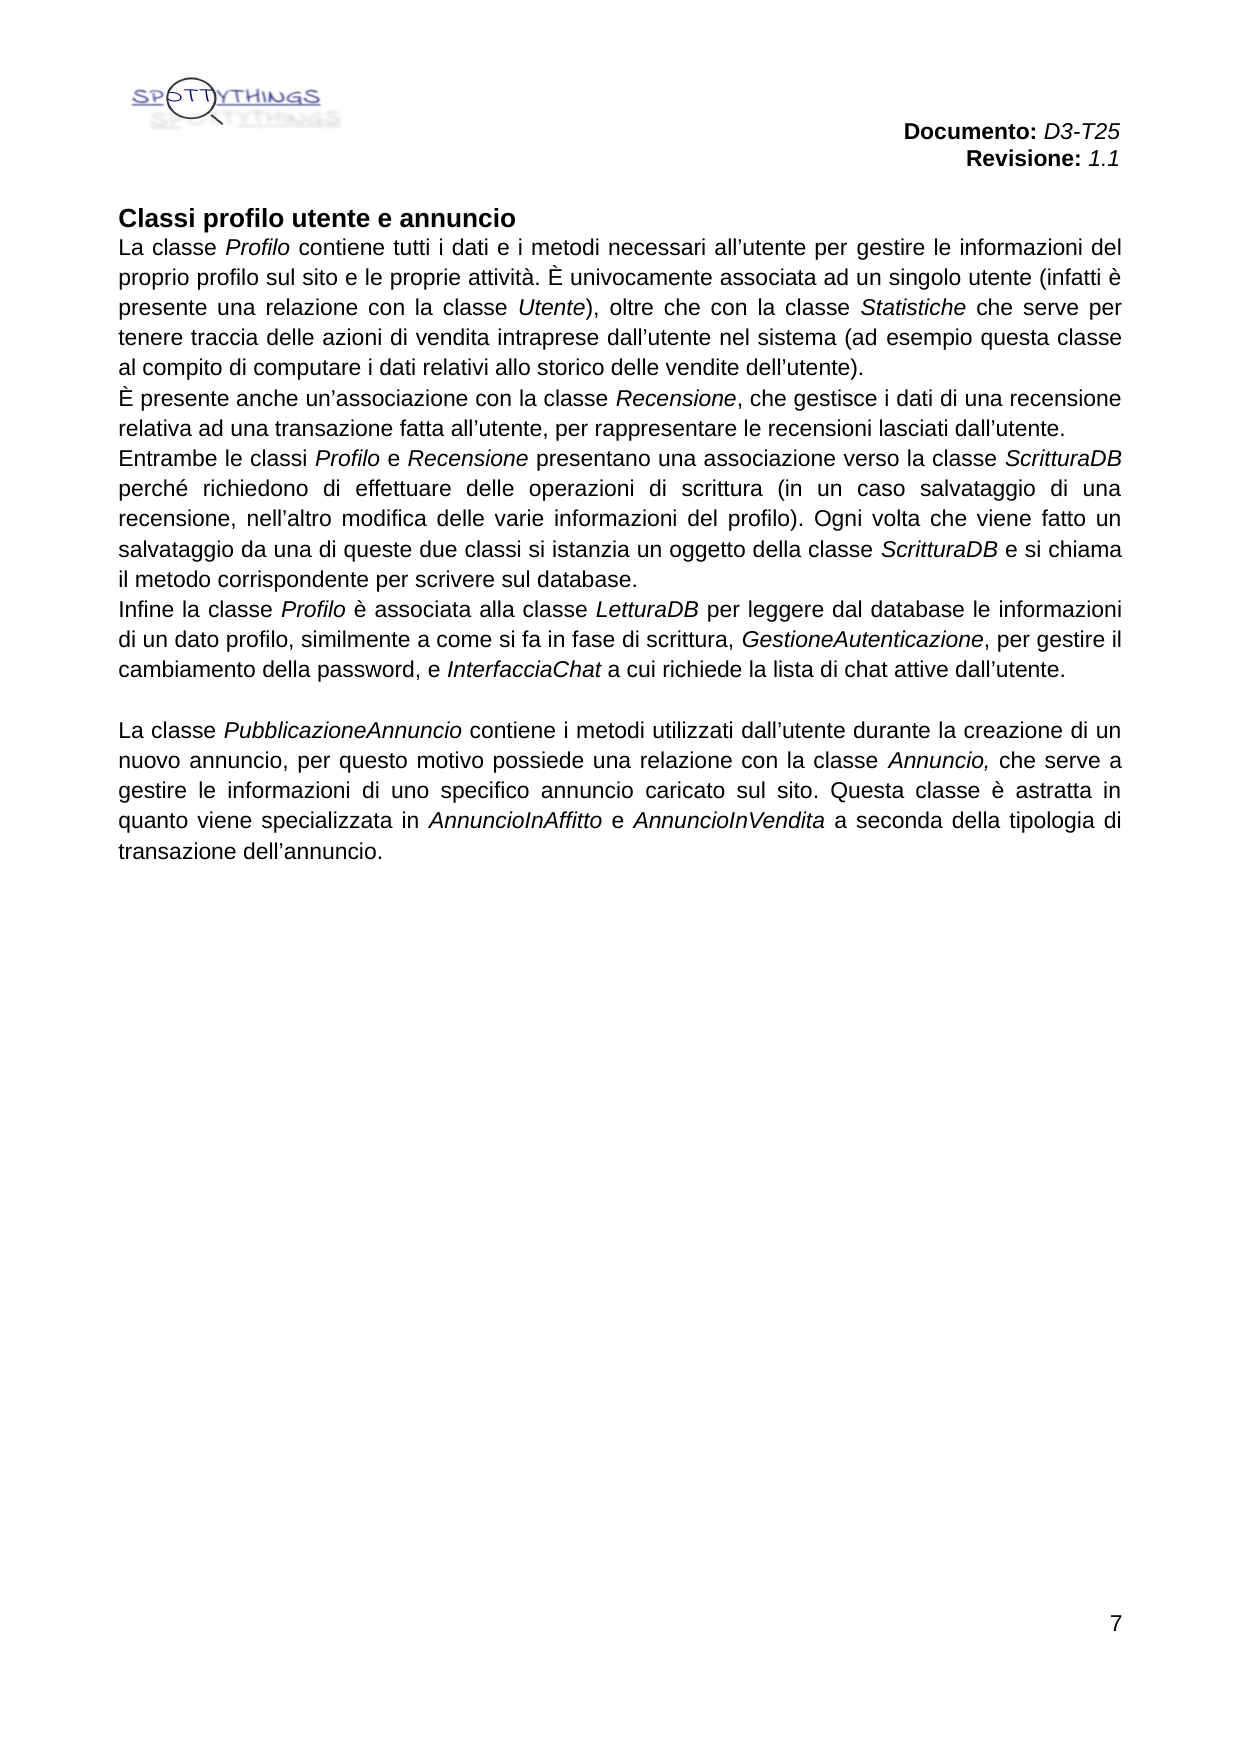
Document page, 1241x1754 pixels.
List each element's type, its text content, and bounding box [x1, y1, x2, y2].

text La classe PubblicazioneAnnuncio contiene i metodi utilizzati dall’utente durante la creazione di un nuovo annuncio, per questo motivo possiede una relazione con la classe Annuncio, che serve a gestire le informazioni di uno specifico annuncio caricato sul sito. Questa classe è astratta in quanto viene specializzata in AnnuncioInAffitto e AnnuncioInVendita a seconda della tipologia di transazione dell’annuncio. [118, 717, 1122, 864]
text È presente anche un’associazione con la classe Recensione, che gestisce i dati di una recensione relativa ad una transazione fatta all’utente, per rappresentare le recensioni lasciati dall’utente. [118, 384, 1122, 441]
text La classe Profilo contiene tutti i dati e i metodi necessari all’utente per gestire le informazioni del proprio profilo sul sito e le proprie attività. È univocamente associata ad un singolo utente (infatti è presente una relazione con la classe Utente), oltre che con la classe Statistiche che serve per tenere traccia delle azioni di vendita intraprese dall’utente nel sistema (ad esempio questa classe al compito di computare i dati relativi allo storico delle vendite dell’utente). [118, 233, 1122, 381]
subtitle Classi profilo utente e annuncio [118, 203, 1122, 233]
text Entrambe le classi Profilo e Recensione presentano una associazione verso la classe ScritturaDB perché richiedono di effettuare delle operazioni di scrittura (in un caso salvataggio di una recensione, nell’altro modifica delle varie informazioni del profilo). Ogni volta che viene fatto un salvataggio da una di queste due classi si istanzia un oggetto della classe ScritturaDB e si chiama il metodo corrispondente per scrivere sul database. [118, 445, 1122, 592]
picture [123, 73, 345, 156]
text Infine la classe Profilo è associata alla classe LetturaDB per leggere dal database le informazioni di un dato profilo, similmente a come si fa in fase di scrittura, GestioneAutenticazione, per gestire il cambiamento della password, e InterfacciaChat a cui richiede la lista di chat attive dall’utente. [118, 596, 1122, 683]
